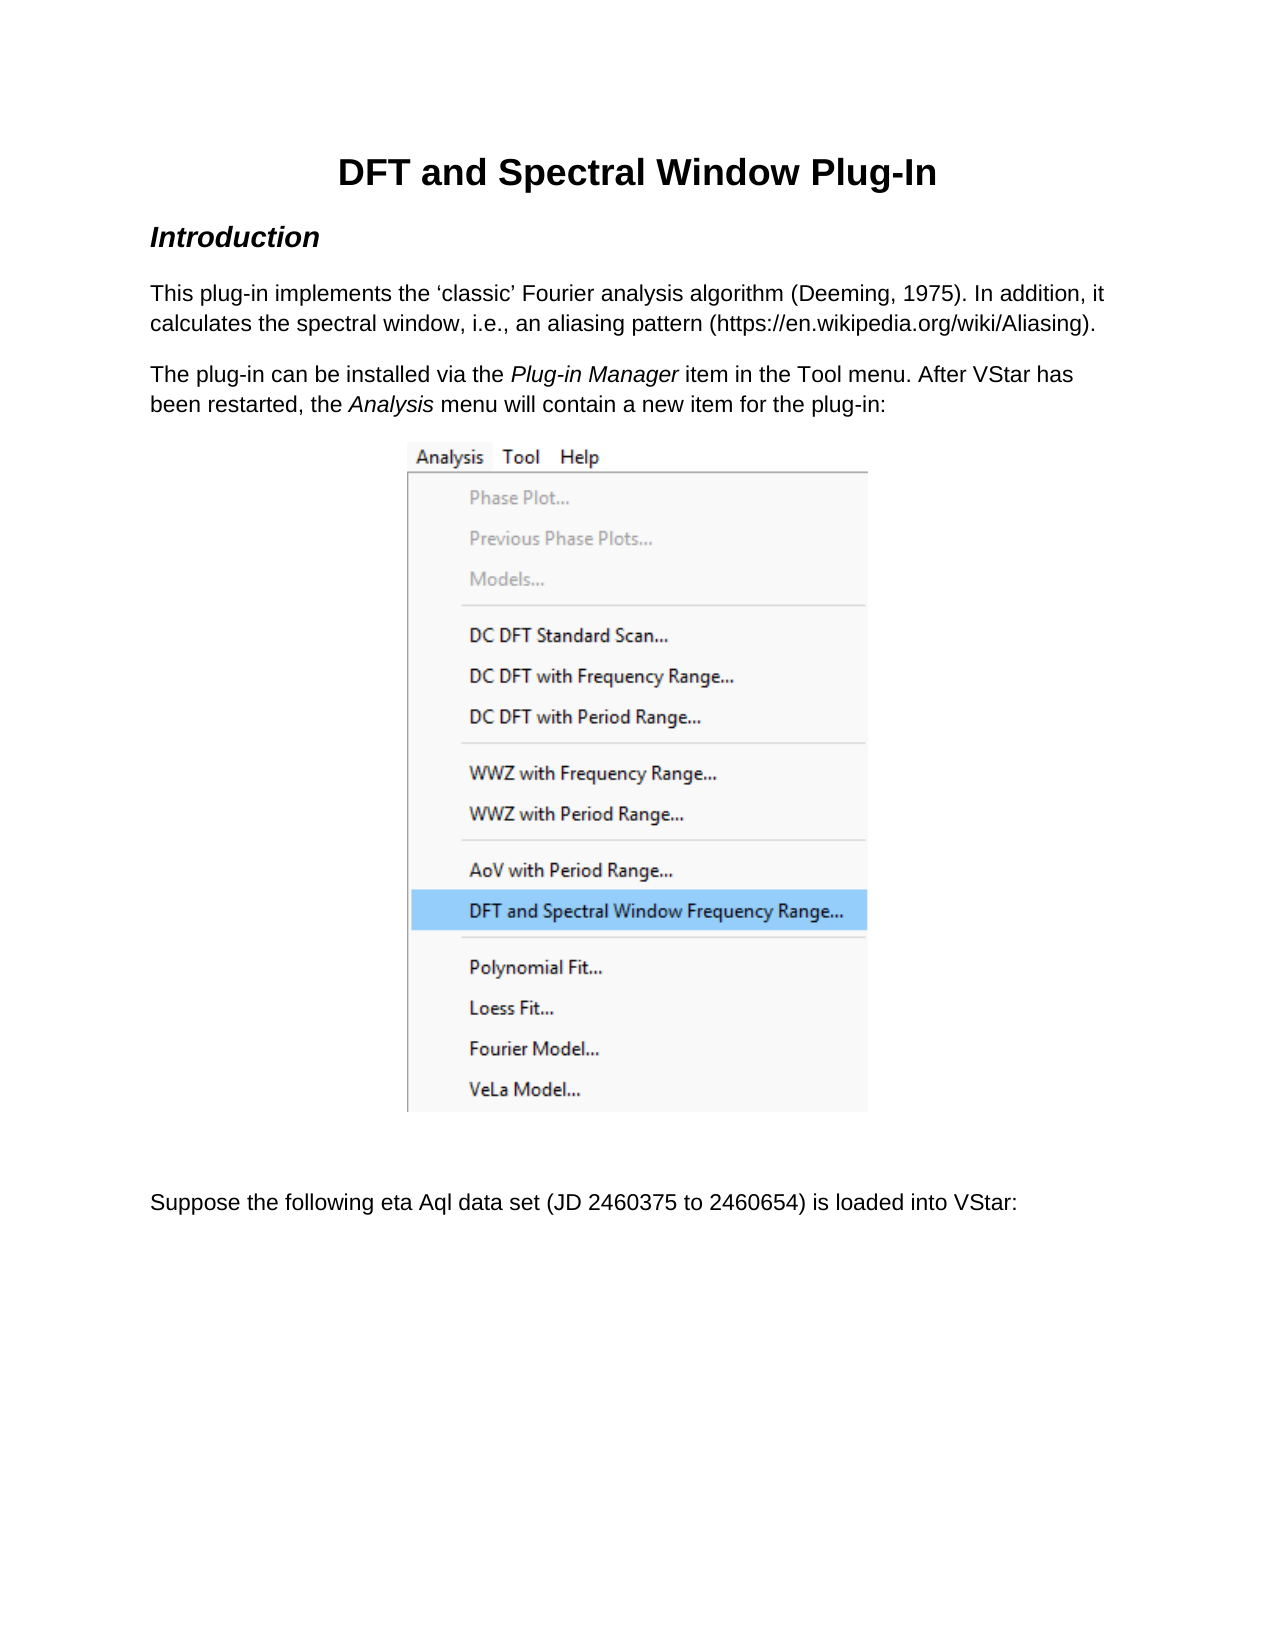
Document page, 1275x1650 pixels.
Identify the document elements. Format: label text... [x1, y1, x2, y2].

text The plug-in can be installed via the Plug-in Manager item in the Tool menu. After VStar has been restarted, the Analysis menu will contain a new item for the plug-in: [150, 361, 1125, 418]
text Suppose the following eta Aql data set (JD 2460375 to 2460654) is loaded into VStar: [150, 1189, 1125, 1216]
text This plug-in implements the ‘classic’ Fourier analysis algorithm (Deeming, 1975). In addition, it calculates the spectral window, i.e., an aliasing pattern (https://en.wikipedia.org/wiki/Aliasing). [150, 280, 1125, 336]
text DFT and Spectral Window Plug-In [150, 150, 1125, 193]
text Introduction [150, 220, 1125, 254]
